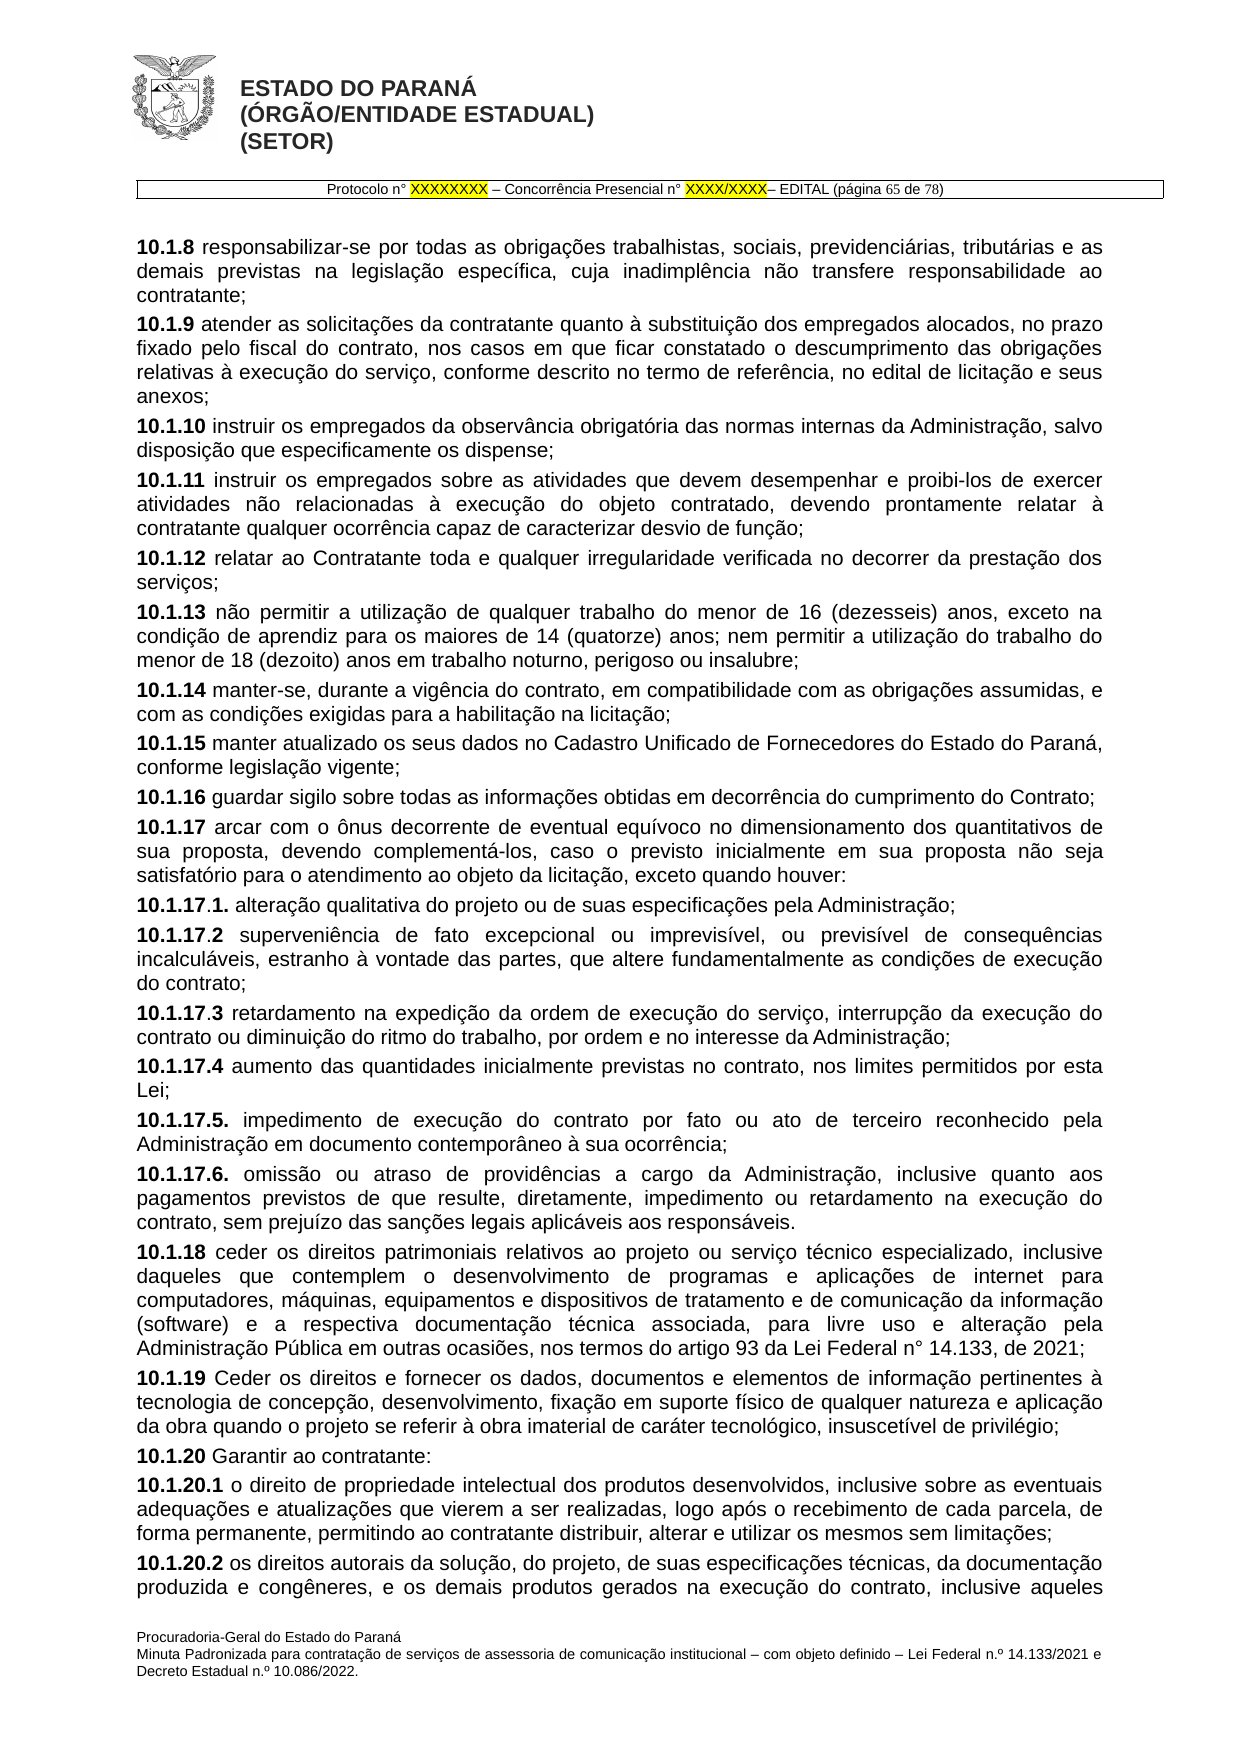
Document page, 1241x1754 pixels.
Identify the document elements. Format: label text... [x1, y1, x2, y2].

text 10.1.19 Ceder os direitos e fornecer os dados, documentos e elementos de informação pertinentes à tecnologia de concepção, desenvolvimento, fixação em suporte físico de qualquer natureza e aplicação da obra quando o projeto se referir à obra imaterial de caráter tecnológico, insuscetível de privilégio; [136, 1366, 1104, 1437]
text 10.1.17.6. omissão ou atraso de providências a cargo da Administração, inclusive quanto aos pagamentos previstos de que resulte, diretamente, impedimento ou retardamento na execução do contrato, sem prejuízo das sanções legais aplicáveis aos responsáveis. [136, 1162, 1104, 1234]
text 10.1.15 manter atualizado os seus dados no Cadastro Unificado de Fornecedores do Estado do Paraná, conforme legislação vigente; [136, 731, 1104, 779]
text 10.1.20.1 o direito de propriedade intelectual dos produtos desenvolvidos, inclusive sobre as eventuais adequações e atualizações que vierem a ser realizadas, logo após o recebimento de cada parcela, de forma permanente, permitindo ao contratante distribuir, alterar e utilizar os mesmos sem limitações; [136, 1473, 1104, 1545]
picture [131, 54, 218, 141]
text 10.1.9 atender as solicitações da contratante quanto à substituição dos empregados alocados, no prazo fixado pelo fiscal do contrato, nos casos em que ficar constatado o descumprimento das obrigações relativas à execução do serviço, conforme descrito no termo de referência, no edital de licitação e seus anexos; [136, 312, 1104, 408]
text 10.1.17 arcar com o ônus decorrente de eventual equívoco no dimensionamento dos quantitativos de sua proposta, devendo complementá-los, caso o previsto inicialmente em sua proposta não seja satisfatório para o atendimento ao objeto da licitação, exceto quando houver: [136, 815, 1104, 887]
text 10.1.13 não permitir a utilização de qualquer trabalho do menor de 16 (dezesseis) anos, exceto na condição de aprendiz para os maiores de 14 (quatorze) anos; nem permitir a utilização do trabalho do menor de 18 (dezoito) anos em trabalho noturno, perigoso ou insalubre; [136, 599, 1104, 671]
text 10.1.11 instruir os empregados sobre as atividades que devem desempenhar e proibi-los de exercer atividades não relacionadas à execução do objeto contratado, devendo prontamente relatar à contratante qualquer ocorrência capaz de caracterizar desvio de função; [136, 468, 1104, 540]
text 10.1.12 relatar ao Contratante toda e qualquer irregularidade verificada no decorrer da prestação dos serviços; [136, 546, 1104, 594]
text 10.1.16 guardar sigilo sobre todas as informações obtidas em decorrência do cumprimento do Contrato; [136, 785, 1104, 809]
text 10.1.17.2 superveniência de fato excepcional ou imprevisível, ou previsível de consequências incalculáveis, estranho à vontade das partes, que altere fundamentalmente as condições de execução do contrato; [136, 923, 1104, 994]
text 10.1.17.3 retardamento na expedição da ordem de execução do serviço, interrupção da execução do contrato ou diminuição do ritmo do trabalho, por ordem e no interesse da Administração; [136, 1001, 1104, 1048]
text 10.1.20 Garantir ao contratante: [136, 1443, 1104, 1467]
text 10.1.17.1. alteração qualitativa do projeto ou de suas especificações pela Administração; [136, 893, 1104, 917]
text 10.1.14 manter-se, durante a vigência do contrato, em compatibilidade com as obrigações assumidas, e com as condições exigidas para a habilitação na licitação; [136, 677, 1104, 725]
text 10.1.10 instruir os empregados da observância obrigatória das normas internas da Administração, salvo disposição que especificamente os dispense; [136, 414, 1104, 462]
text 10.1.20.2 os direitos autorais da solução, do projeto, de suas especificações técnicas, da documentação produzida e congêneres, e os demais produtos gerados na execução do contrato, inclusive aqueles [136, 1551, 1104, 1599]
text 10.1.8 responsabilizar-se por todas as obrigações trabalhistas, sociais, previdenciárias, tributárias e as demais previstas na legislação específica, cuja inadimplência não transfere responsabilidade ao contratante; [136, 234, 1104, 306]
text 10.1.17.5. impedimento de execução do contrato por fato ou ato de terceiro reconhecido pela Administração em documento contemporâneo à sua ocorrência; [136, 1108, 1104, 1156]
text 10.1.17.4 aumento das quantidades inicialmente previstas no contrato, nos limites permitidos por esta Lei; [136, 1054, 1104, 1102]
text 10.1.18 ceder os direitos patrimoniais relativos ao projeto ou serviço técnico especializado, inclusive daqueles que contemplem o desenvolvimento de programas e aplicações de internet para computadores, máquinas, equipamentos e dispositivos de tratamento e de comunicação da informação (software) e a respectiva documentação técnica associada, para livre uso e alteração pela Administração Pública em outras ocasiões, nos termos do artigo 93 da Lei Federal n° 14.133, de 2021; [136, 1240, 1104, 1360]
